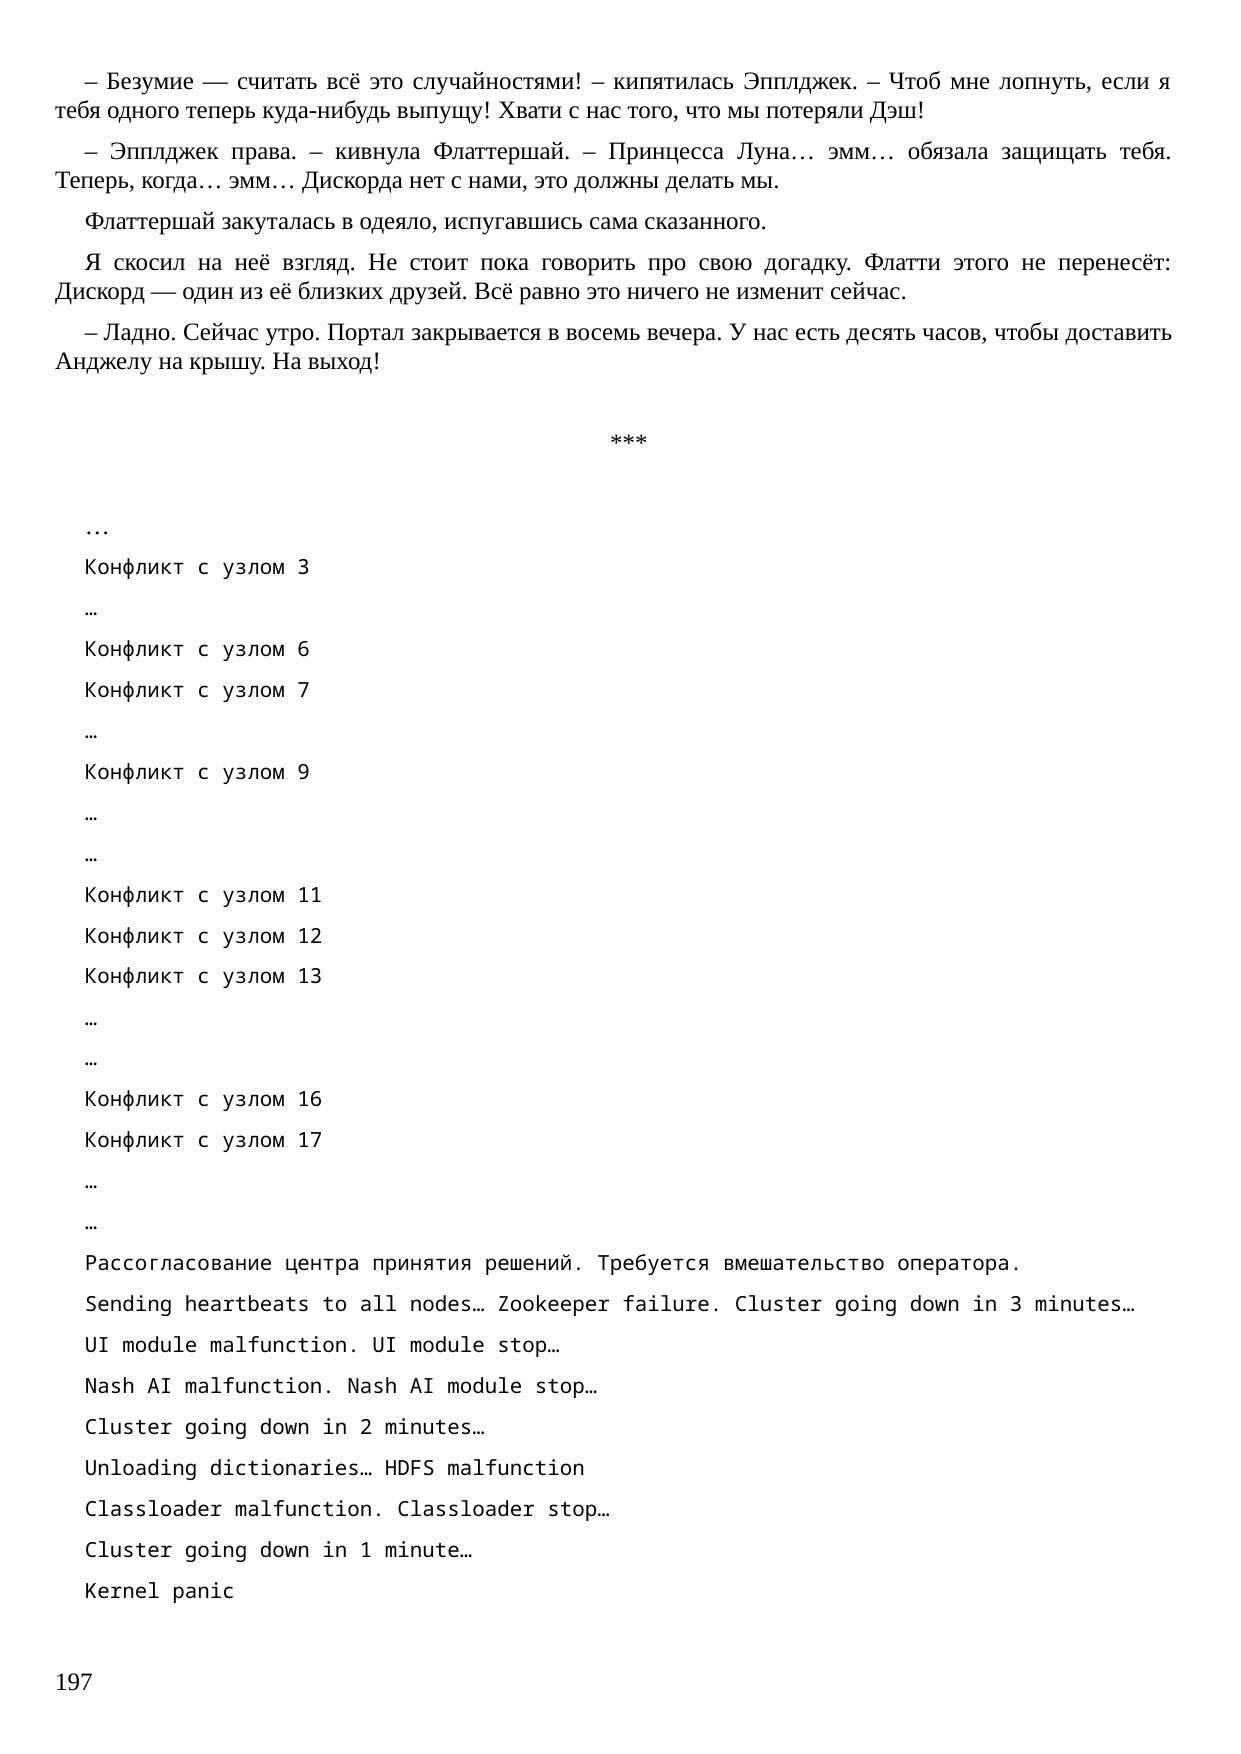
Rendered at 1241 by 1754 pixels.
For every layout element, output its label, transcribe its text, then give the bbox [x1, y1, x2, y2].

text … [55, 1043, 1173, 1072]
text … [55, 511, 1173, 540]
text Конфликт с узлом 6 [55, 634, 1173, 663]
text Конфликт с узлом 11 [55, 880, 1173, 908]
text … [55, 839, 1173, 867]
text … [55, 593, 1173, 622]
text – Эпплджек права. – кивнула Флаттершай. – Принцесса Луна… эмм… обязала защищать тебя. Теперь, когда… эмм… Дискорда нет с нами, это должны делать мы. [55, 136, 1173, 193]
text UI module malfunction. UI module stop… [55, 1330, 1173, 1358]
text Nash AI malfunction. Nash AI module stop… [55, 1371, 1173, 1399]
text Конфликт с узлом 3 [55, 552, 1173, 581]
text Unloading dictionaries… HDFS malfunction [55, 1453, 1173, 1481]
text Конфликт с узлом 16 [55, 1084, 1173, 1113]
text – Безумие — считать всё это случайностями! – кипятилась Эпплджек. – Чтоб мне лопнуть, если я тебя одного теперь куда-нибудь выпущу! Хвати с нас того, что мы потеряли Дэш! [55, 66, 1173, 123]
text … [55, 1003, 1173, 1031]
text Sending heartbeats to all nodes… Zookeeper failure. Cluster going down in 3 minutes… [55, 1289, 1173, 1318]
text … [55, 798, 1173, 826]
text Конфликт с узлом 17 [55, 1125, 1173, 1154]
text Конфликт с узлом 9 [55, 757, 1173, 785]
text Конфликт с узлом 12 [55, 921, 1173, 949]
text Cluster going down in 1 minute… [55, 1535, 1173, 1563]
text Конфликт с узлом 13 [55, 962, 1173, 990]
text … [55, 1166, 1173, 1195]
text Cluster going down in 2 minutes… [55, 1412, 1173, 1440]
text … [55, 716, 1173, 744]
text Флаттершай закуталась в одеяло, испугавшись сама сказанного. [55, 206, 1173, 235]
text Kernel panic [55, 1576, 1173, 1604]
text Конфликт с узлом 7 [55, 675, 1173, 703]
text Рассогласование центра принятия решений. Требуется вмешательство оператора. [55, 1248, 1173, 1277]
text Classloader malfunction. Classloader stop… [55, 1494, 1173, 1522]
text *** [55, 428, 1173, 457]
text – Ладно. Сейчас утро. Портал закрывается в восемь вечера. У нас есть десять часов, чтобы доставить Анджелу на крышу. На выход! [55, 317, 1173, 375]
text Я скосил на неё взгляд. Не стоит пока говорить про свою догадку. Флатти этого не перенесёт: Дискорд — один из её близких друзей. Всё равно это ничего не изменит сейчас. [55, 247, 1173, 305]
text … [55, 1207, 1173, 1236]
